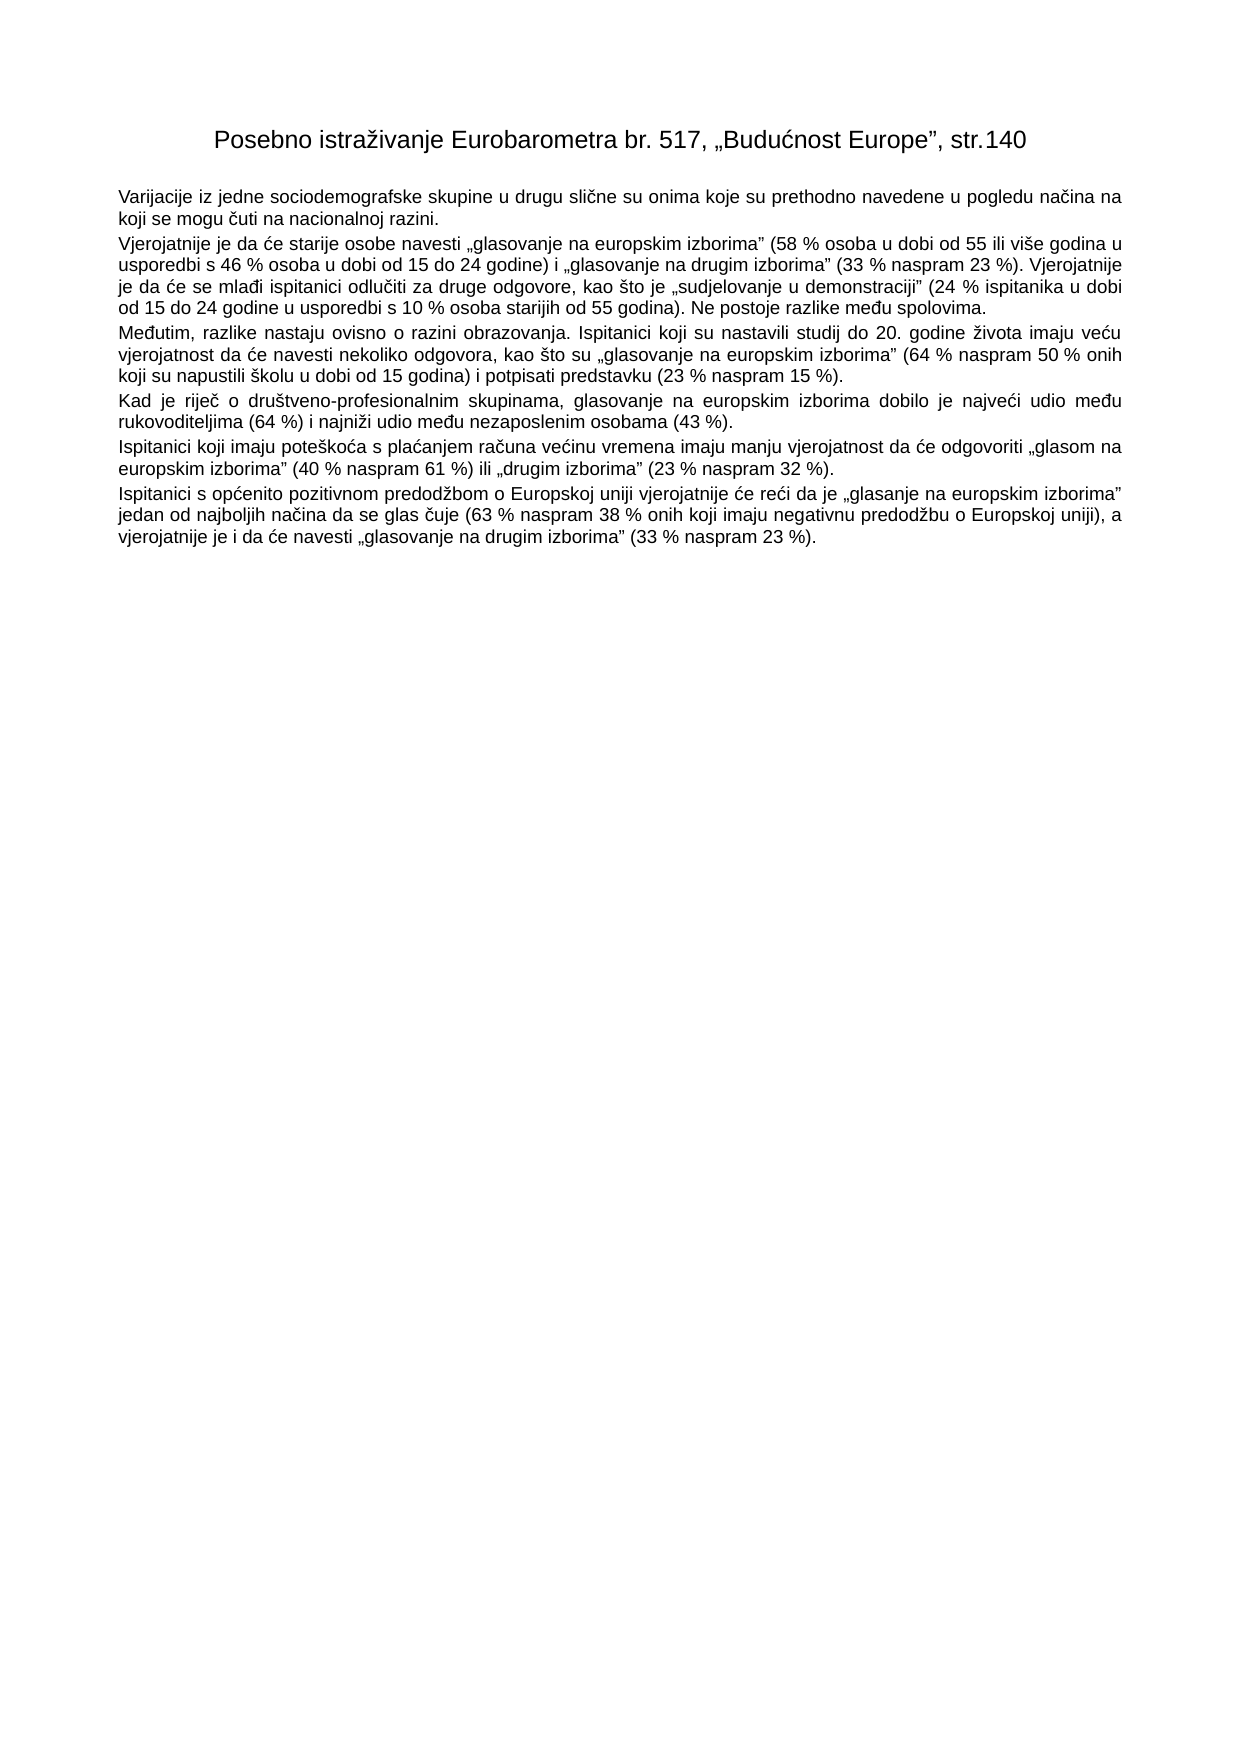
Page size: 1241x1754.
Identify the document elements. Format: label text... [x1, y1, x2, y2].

text Ispitanici koji imaju poteškoća s plaćanjem računa većinu vremena imaju manju vjerojatnost da će odgovoriti „glasom na europskim izborima” (40 % naspram 61 %) ili „drugim izborima” (23 % naspram 32 %). [118, 436, 1122, 479]
text Varijacije iz jedne sociodemografske skupine u drugu slične su onima koje su prethodno navedene u pogledu načina na koji se mogu čuti na nacionalnoj razini. [118, 186, 1122, 229]
text Ispitanici s općenito pozitivnom predodžbom o Europskoj uniji vjerojatnije će reći da je „glasanje na europskim izborima” jedan od najboljih načina da se glas čuje (63 % naspram 38 % onih koji imaju negativnu predodžbu o Europskoj uniji), a vjerojatnije je i da će navesti „glasovanje na drugim izborima” (33 % naspram 23 %). [118, 482, 1122, 547]
text Vjerojatnije je da će starije osobe navesti „glasovanje na europskim izborima” (58 % osoba u dobi od 55 ili više godina u usporedbi s 46 % osoba u dobi od 15 do 24 godine) i „glasovanje na drugim izborima” (33 % naspram 23 %). Vjerojatnije je da će se mlađi ispitanici odlučiti za druge odgovore, kao što je „sudjelovanje u demonstraciji” (24 % ispitanika u dobi od 15 do 24 godine u usporedbi s 10 % osoba starijih od 55 godina). Ne postoje razlike među spolovima. [118, 232, 1122, 319]
text Kad je riječ o društveno-profesionalnim skupinama, glasovanje na europskim izborima dobilo je najveći udio među rukovoditeljima (64 %) i najniži udio među nezaposlenim osobama (43 %). [118, 390, 1122, 433]
text Međutim, razlike nastaju ovisno o razini obrazovanja. Ispitanici koji su nastavili studij do 20. godine života imaju veću vjerojatnost da će navesti nekoliko odgovora, kao što su „glasovanje na europskim izborima” (64 % naspram 50 % onih koji su napustili školu u dobi od 15 godina) i potpisati predstavku (23 % naspram 15 %). [118, 322, 1122, 387]
